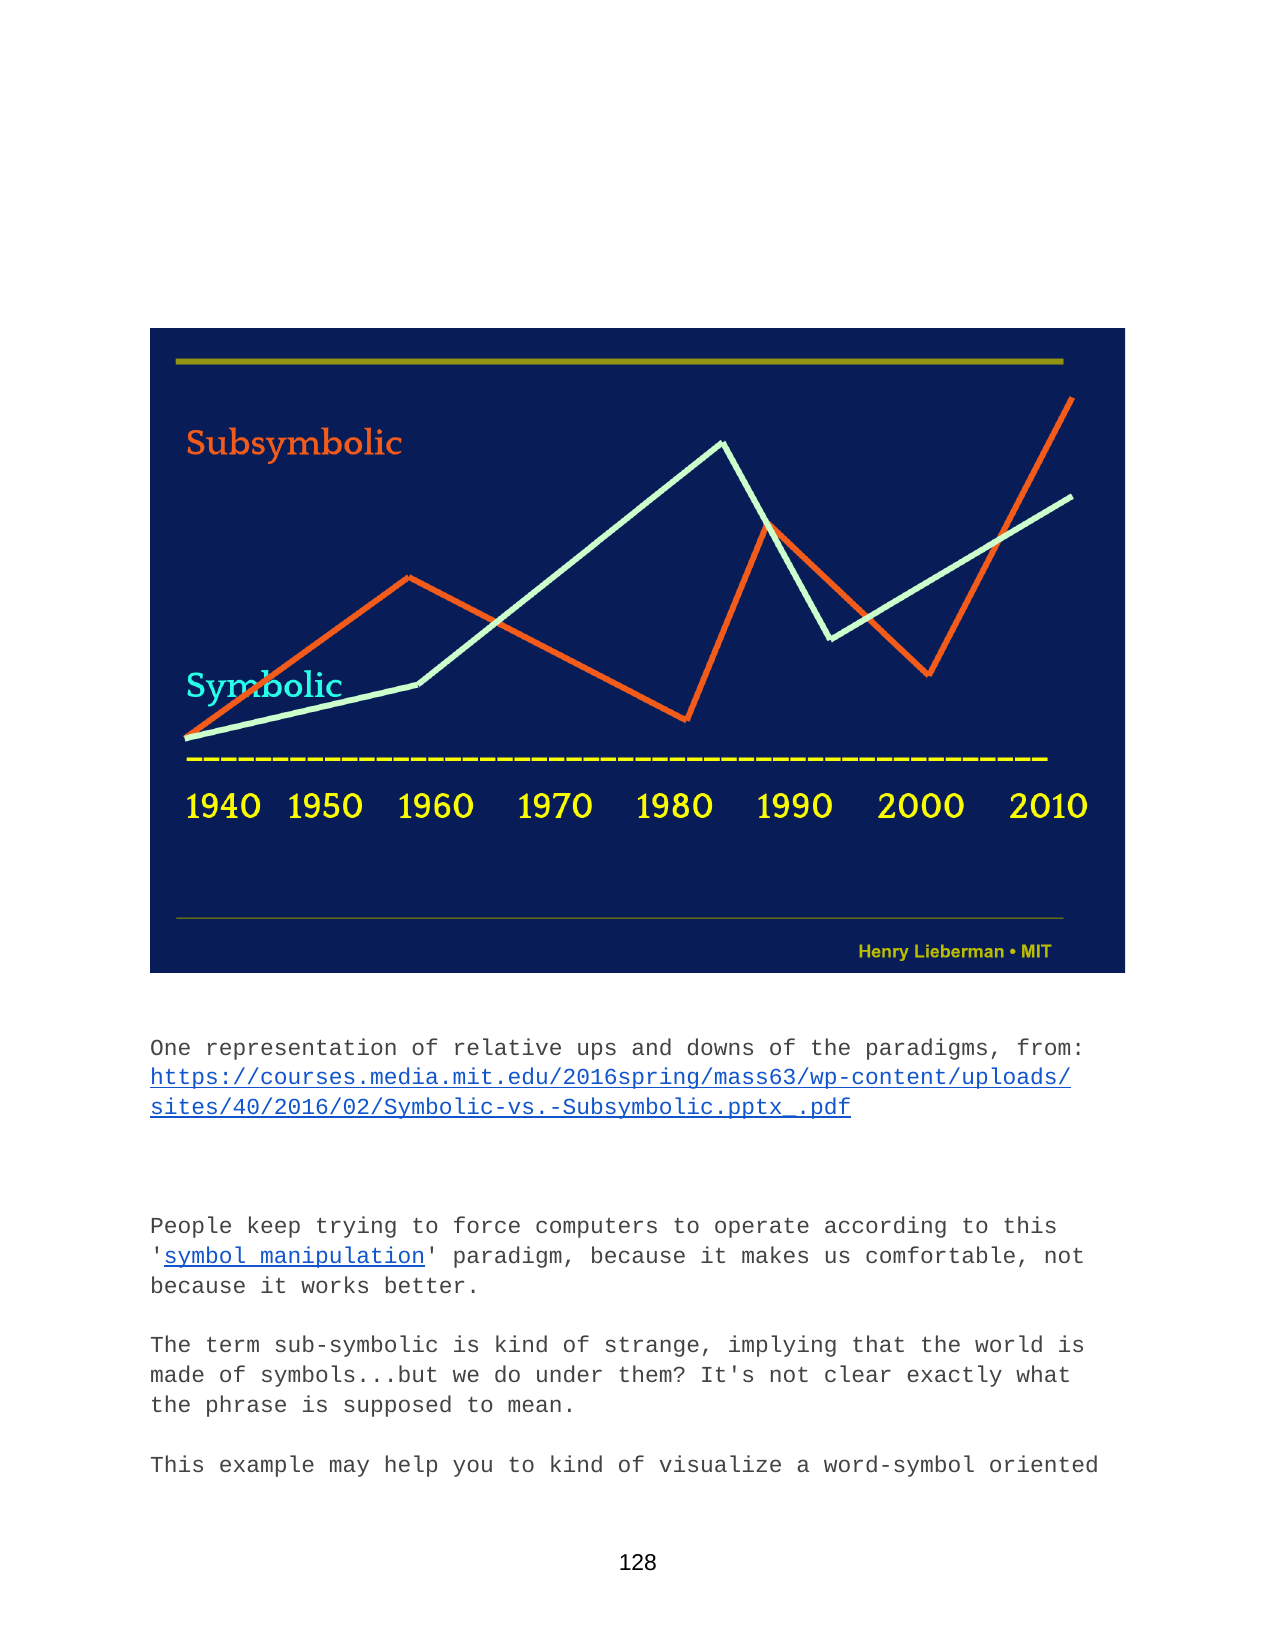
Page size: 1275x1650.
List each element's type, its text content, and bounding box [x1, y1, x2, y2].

text People keep trying to force computers to operate according to this 'symbol manipulation' paradigm, because it makes us comfortable, not because it works better. [150, 1215, 1125, 1300]
picture [150, 328, 1125, 973]
text One representation of relative ups and downs of the paradigms, from: https://courses.media.mit.edu/2016spring/mass63/wp-content/uploads/sites/40/2016/02/Symbolic-vs.-Subsymbolic.pptx_.pdf [150, 1036, 1125, 1121]
text This example may help you to kind of visualize a word-symbol oriented [150, 1453, 1125, 1479]
text The term sub-symbolic is kind of strange, implying that the world is made of symbols...but we do under them? It's not clear exactly what the phrase is supposed to mean. [150, 1334, 1125, 1419]
